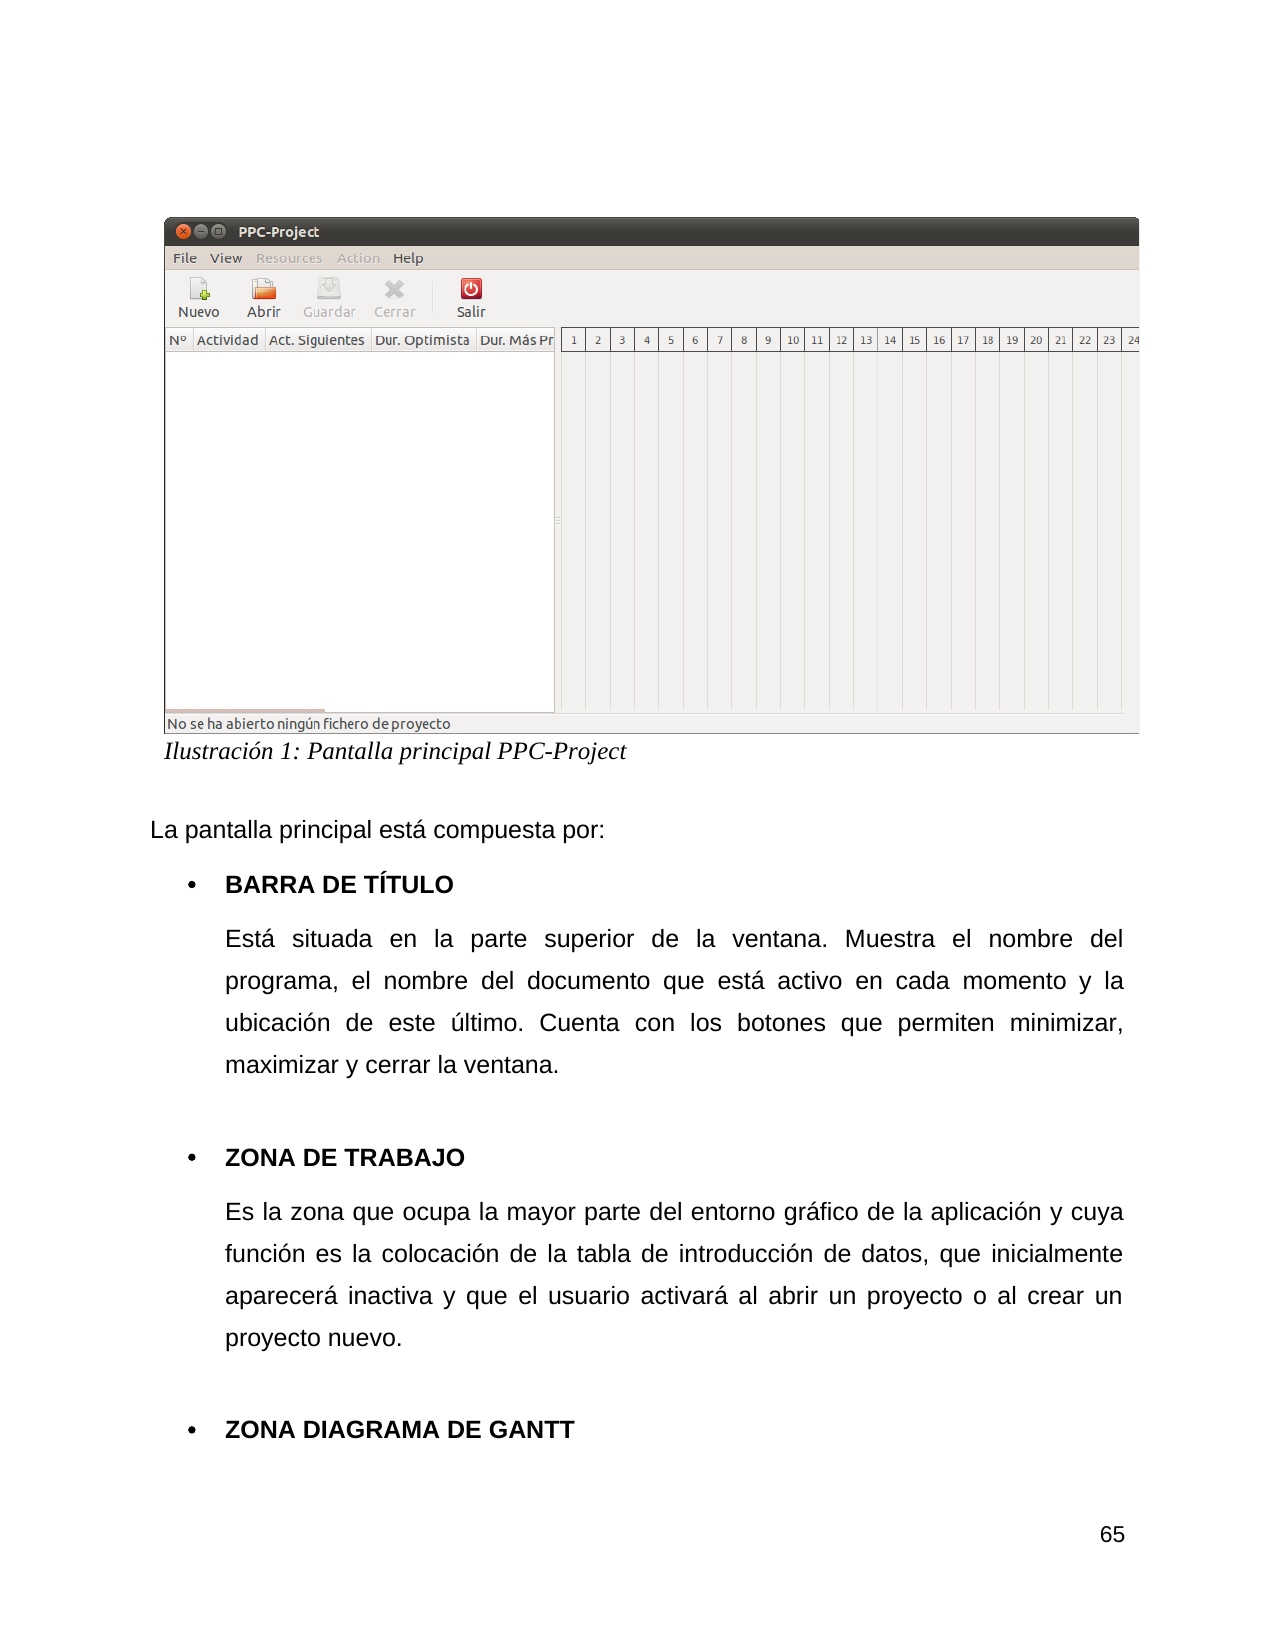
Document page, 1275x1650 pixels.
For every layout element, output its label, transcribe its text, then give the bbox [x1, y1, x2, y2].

picture [164, 217, 1140, 734]
text La pantalla principal está compuesta por: [150, 816, 1125, 844]
text Es la zona que ocupa la mayor parte del entorno gráfico de la aplicación y cuya función es la colocación de la tabla de introducción de datos, que inicialmente aparecerá inactiva y que el usuario activará al abrir un proyecto o al crear un proyecto nuevo. [225, 1198, 1125, 1351]
text Está situada en la parte superior de la ventana. Muestra el nombre del programa, el nombre del documento que está activo en cada momento y la ubicación de este último. Cuenta con los botones que permiten minimizar, maximizar y cerrar la ventana. [225, 925, 1125, 1078]
list ZONA DIAGRAMA DE GANTT [187, 1416, 1125, 1444]
text Ilustración 1: Pantalla principal PPC-Project [164, 734, 1151, 765]
list BARRA DE TÍTULO [187, 871, 1125, 899]
text [164, 205, 1151, 218]
list ZONA DE TRABAJO [187, 1143, 1125, 1171]
